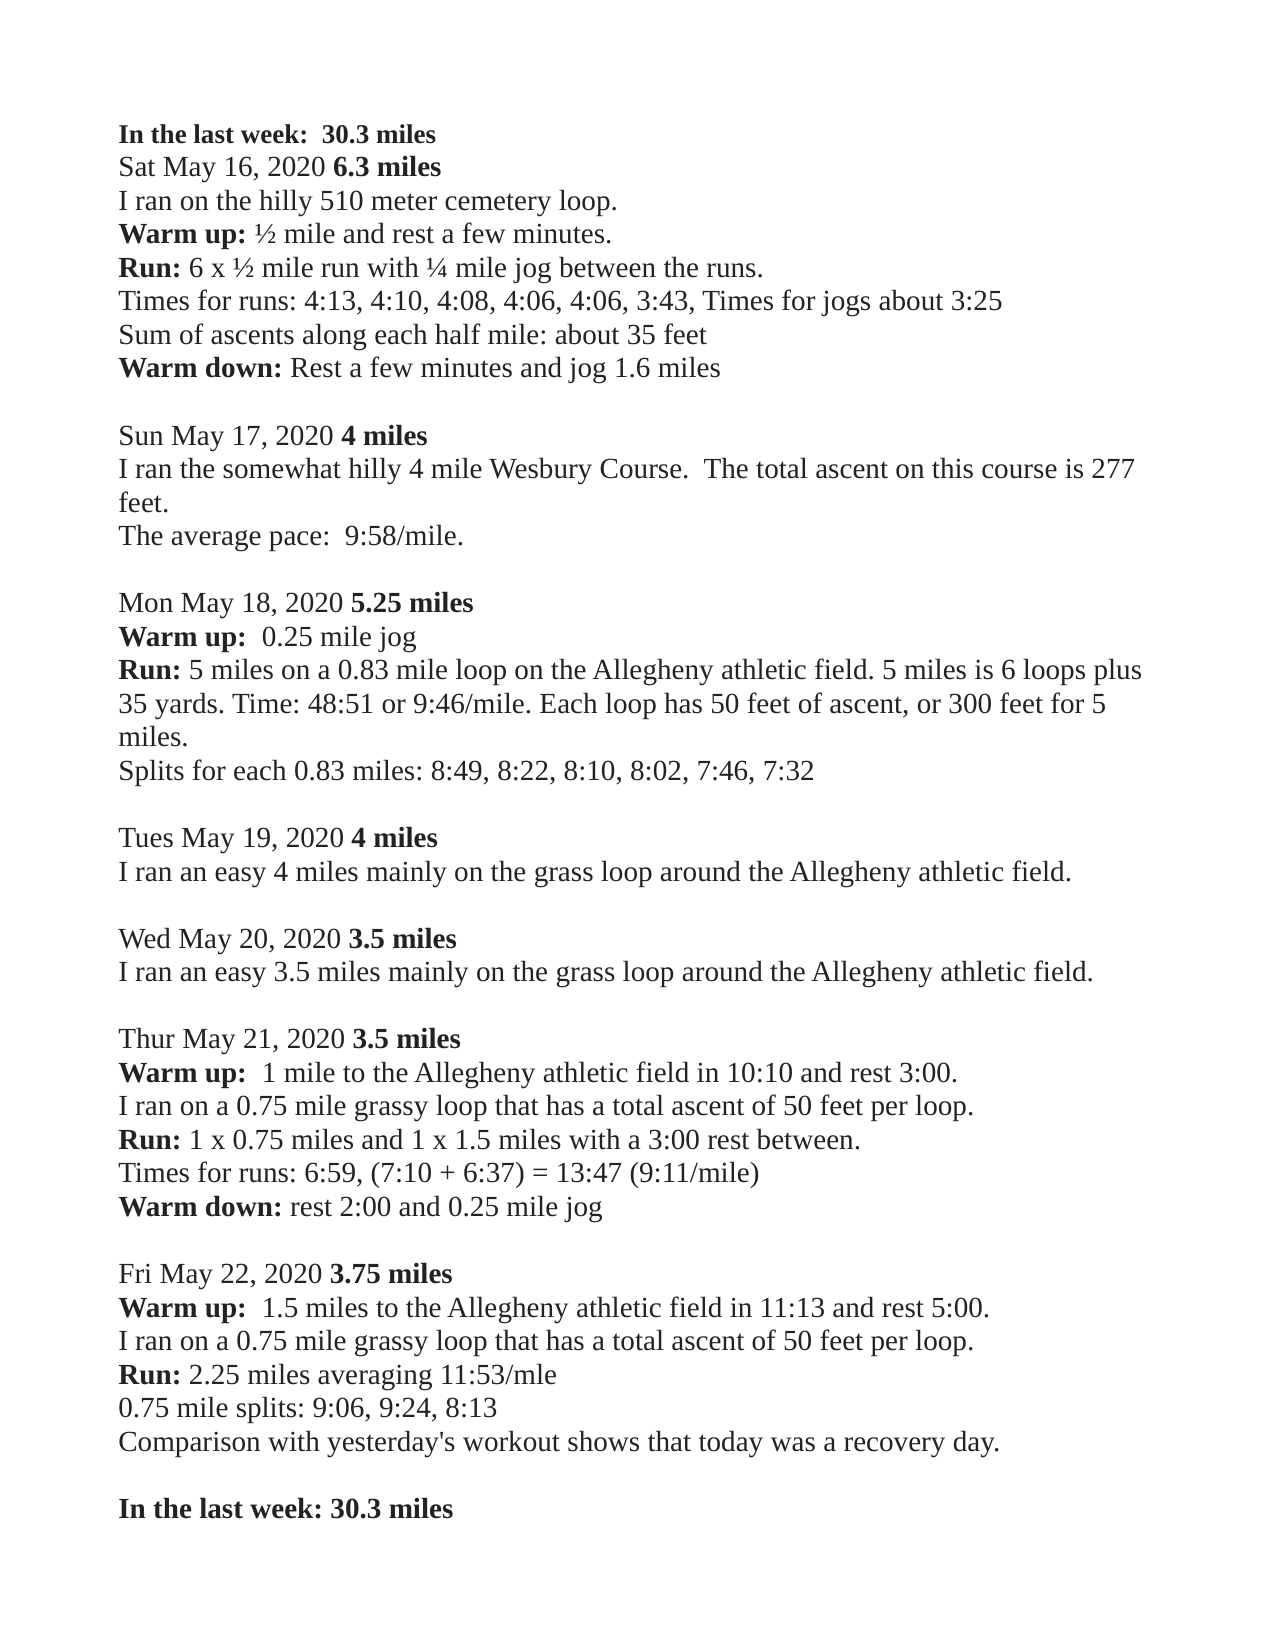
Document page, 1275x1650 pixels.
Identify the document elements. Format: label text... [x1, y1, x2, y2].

text Warm down: rest 2:00 and 0.25 mile jog [118, 1189, 1161, 1223]
text Wed May 20, 2020 3.5 miles [118, 921, 1161, 954]
text Splits for each 0.83 miles: 8:49, 8:22, 8:10, 8:02, 7:46, 7:32 [118, 753, 1161, 787]
text Warm up: 0.25 mile jog [118, 619, 1161, 652]
text Run: 6 x ½ mile run with ¼ mile jog between the runs. [118, 250, 1161, 283]
text I ran on a 0.75 mile grassy loop that has a total ascent of 50 feet per loop. [118, 1323, 1161, 1357]
text Times for runs: 4:13, 4:10, 4:08, 4:06, 4:06, 3:43, Times for jogs about 3:25 [118, 283, 1161, 317]
text I ran the somewhat hilly 4 mile Wesbury Course. The total ascent on this course is 277 feet. [118, 451, 1161, 518]
text Fri May 22, 2020 3.75 miles [118, 1256, 1161, 1290]
list 0.75 mile splits: 9:06, 9:24, 8:13 [118, 1390, 1161, 1424]
text Sat May 16, 2020 6.3 miles [118, 149, 1161, 183]
text Warm up: 1.5 miles to the Allegheny athletic field in 11:13 and rest 5:00. [118, 1290, 1161, 1323]
text Sun May 17, 2020 4 miles [118, 418, 1161, 451]
list Comparison with yesterday's workout shows that today was a recovery day. [118, 1424, 1161, 1457]
text In the last week: 30.3 miles [118, 1491, 1161, 1524]
text Times for runs: 6:59, (7:10 + 6:37) = 13:47 (9:11/mile) [118, 1156, 1161, 1189]
text I ran an easy 4 miles mainly on the grass loop around the Allegheny athletic field. [118, 854, 1161, 887]
text Run: 5 miles on a 0.83 mile loop on the Allegheny athletic field. 5 miles is 6 loops plus 35 yards. Time: 48:51 or 9:46/mile. Each loop has 50 feet of ascent, or 300 feet for 5 miles. [118, 652, 1161, 753]
text Warm up: 1 mile to the Allegheny athletic field in 10:10 and rest 3:00. [118, 1055, 1161, 1088]
text Mon May 18, 2020 5.25 miles [118, 585, 1161, 619]
text Thur May 21, 2020 3.5 miles [118, 1021, 1161, 1055]
text I ran on a 0.75 mile grassy loop that has a total ascent of 50 feet per loop. [118, 1088, 1161, 1122]
text Sum of ascents along each half mile: about 35 feet [118, 317, 1161, 351]
text Tues May 19, 2020 4 miles [118, 820, 1161, 854]
text I ran an easy 3.5 miles mainly on the grass loop around the Allegheny athletic field. [118, 954, 1161, 988]
text Warm up: ½ mile and rest a few minutes. [118, 216, 1161, 250]
text Warm down: Rest a few minutes and jog 1.6 miles [118, 351, 1161, 384]
text I ran on the hilly 510 meter cemetery loop. [118, 183, 1161, 216]
text Run: 2.25 miles averaging 11:53/mle [118, 1357, 1161, 1390]
text In the last week: 30.3 miles [118, 118, 1161, 149]
text The average pace: 9:58/mile. [118, 518, 1161, 552]
text Run: 1 x 0.75 miles and 1 x 1.5 miles with a 3:00 rest between. [118, 1122, 1161, 1156]
